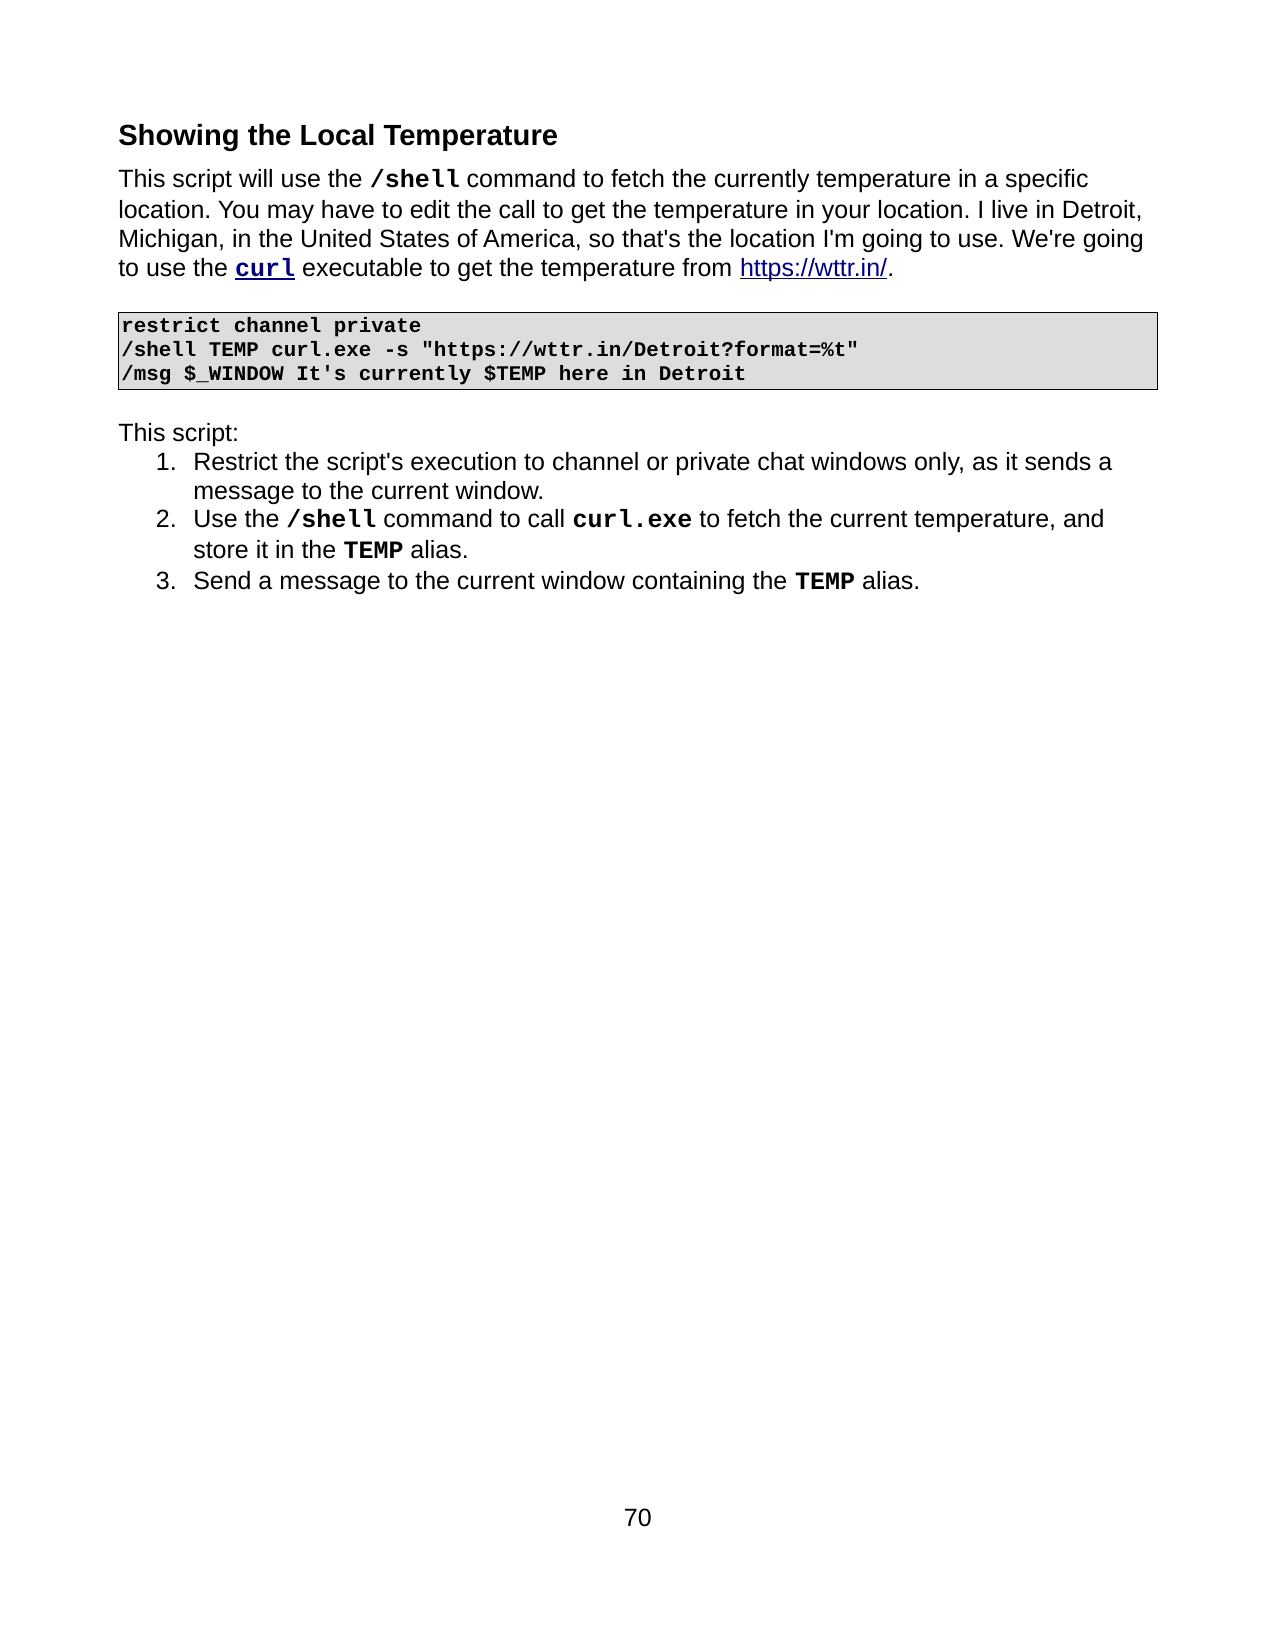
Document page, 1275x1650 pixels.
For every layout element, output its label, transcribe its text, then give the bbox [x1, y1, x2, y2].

table_header restrict channel private /shell TEMP curl.exe -s "https://wttr.in/Detroit?format=%t" /msg $_WINDOW It's currently $TEMP here in Detroit [119, 313, 1157, 389]
subtitle Showing the Local Temperature [118, 118, 1157, 152]
list Restrict the script's execution to channel or private chat windows only, as it sends a message to the current window. [156, 447, 1157, 504]
text This script: [118, 418, 1157, 447]
list Send a message to the current window containing the TEMP alias. [156, 566, 1157, 597]
list Use the /shell command to call curl.exe to fetch the current temperature, and store it in the TEMP alias. [156, 504, 1157, 566]
text This script will use the /shell command to fetch the currently temperature in a specific location. You may have to edit the call to get the temperature in your location. I live in Detroit, Michigan, in the United States of America, so that's the location I'm going to use. We're going to use the curl executable to get the temperature from https://wttr.in/. [118, 164, 1157, 283]
